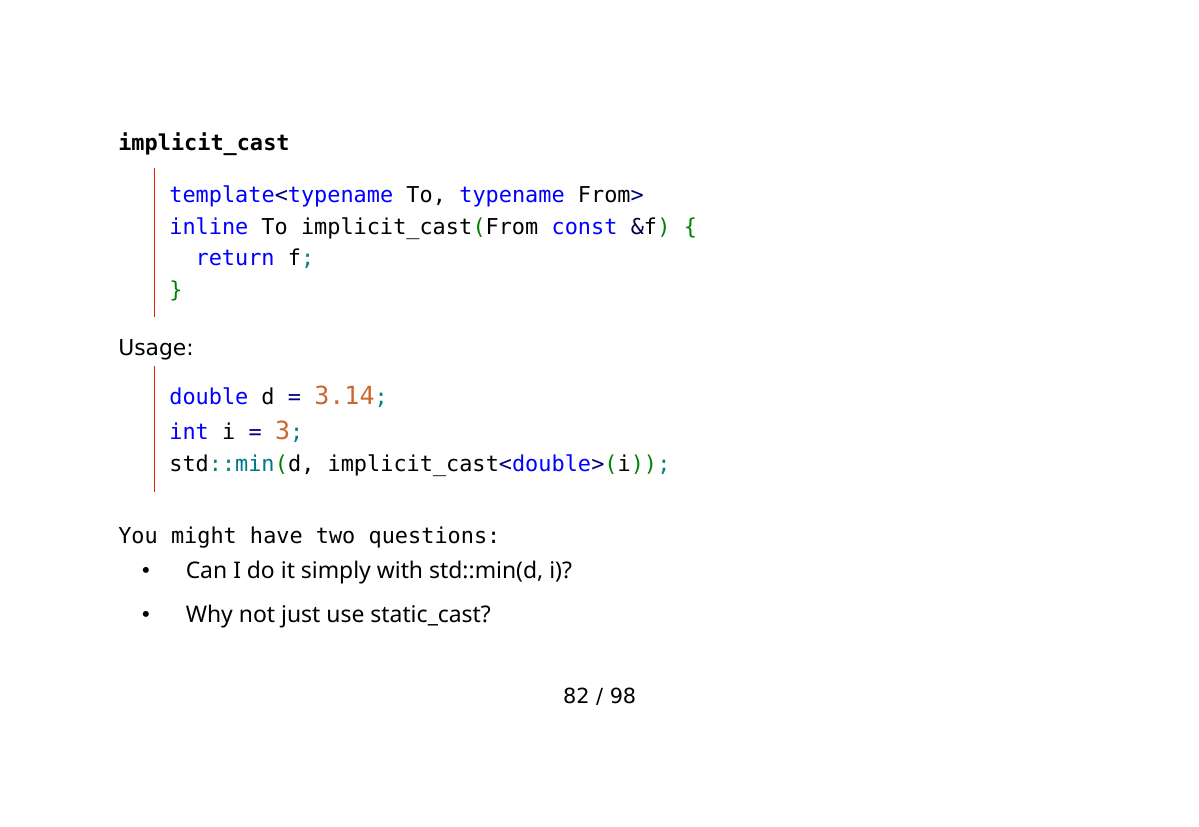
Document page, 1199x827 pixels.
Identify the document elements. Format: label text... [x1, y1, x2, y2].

text double d = 3.14; [155, 366, 1081, 401]
text } [155, 262, 1081, 317]
text std::min(d, implicit_cast<double>(i)); [155, 436, 1081, 492]
text You might have two questions: [118, 523, 1081, 548]
text return f; [155, 231, 1081, 262]
text Usage: [118, 335, 1081, 360]
subtitle Why not just use static_cast? [142, 598, 1081, 629]
subtitle Can I do it simply with std::min(d, i)? [142, 554, 1081, 586]
text inline To implicit_cast(From const &f) { [155, 199, 1081, 231]
text int i = 3; [155, 401, 1081, 436]
text template<typename To, typename From> [155, 168, 1081, 199]
title implicit_cast [118, 130, 1081, 156]
